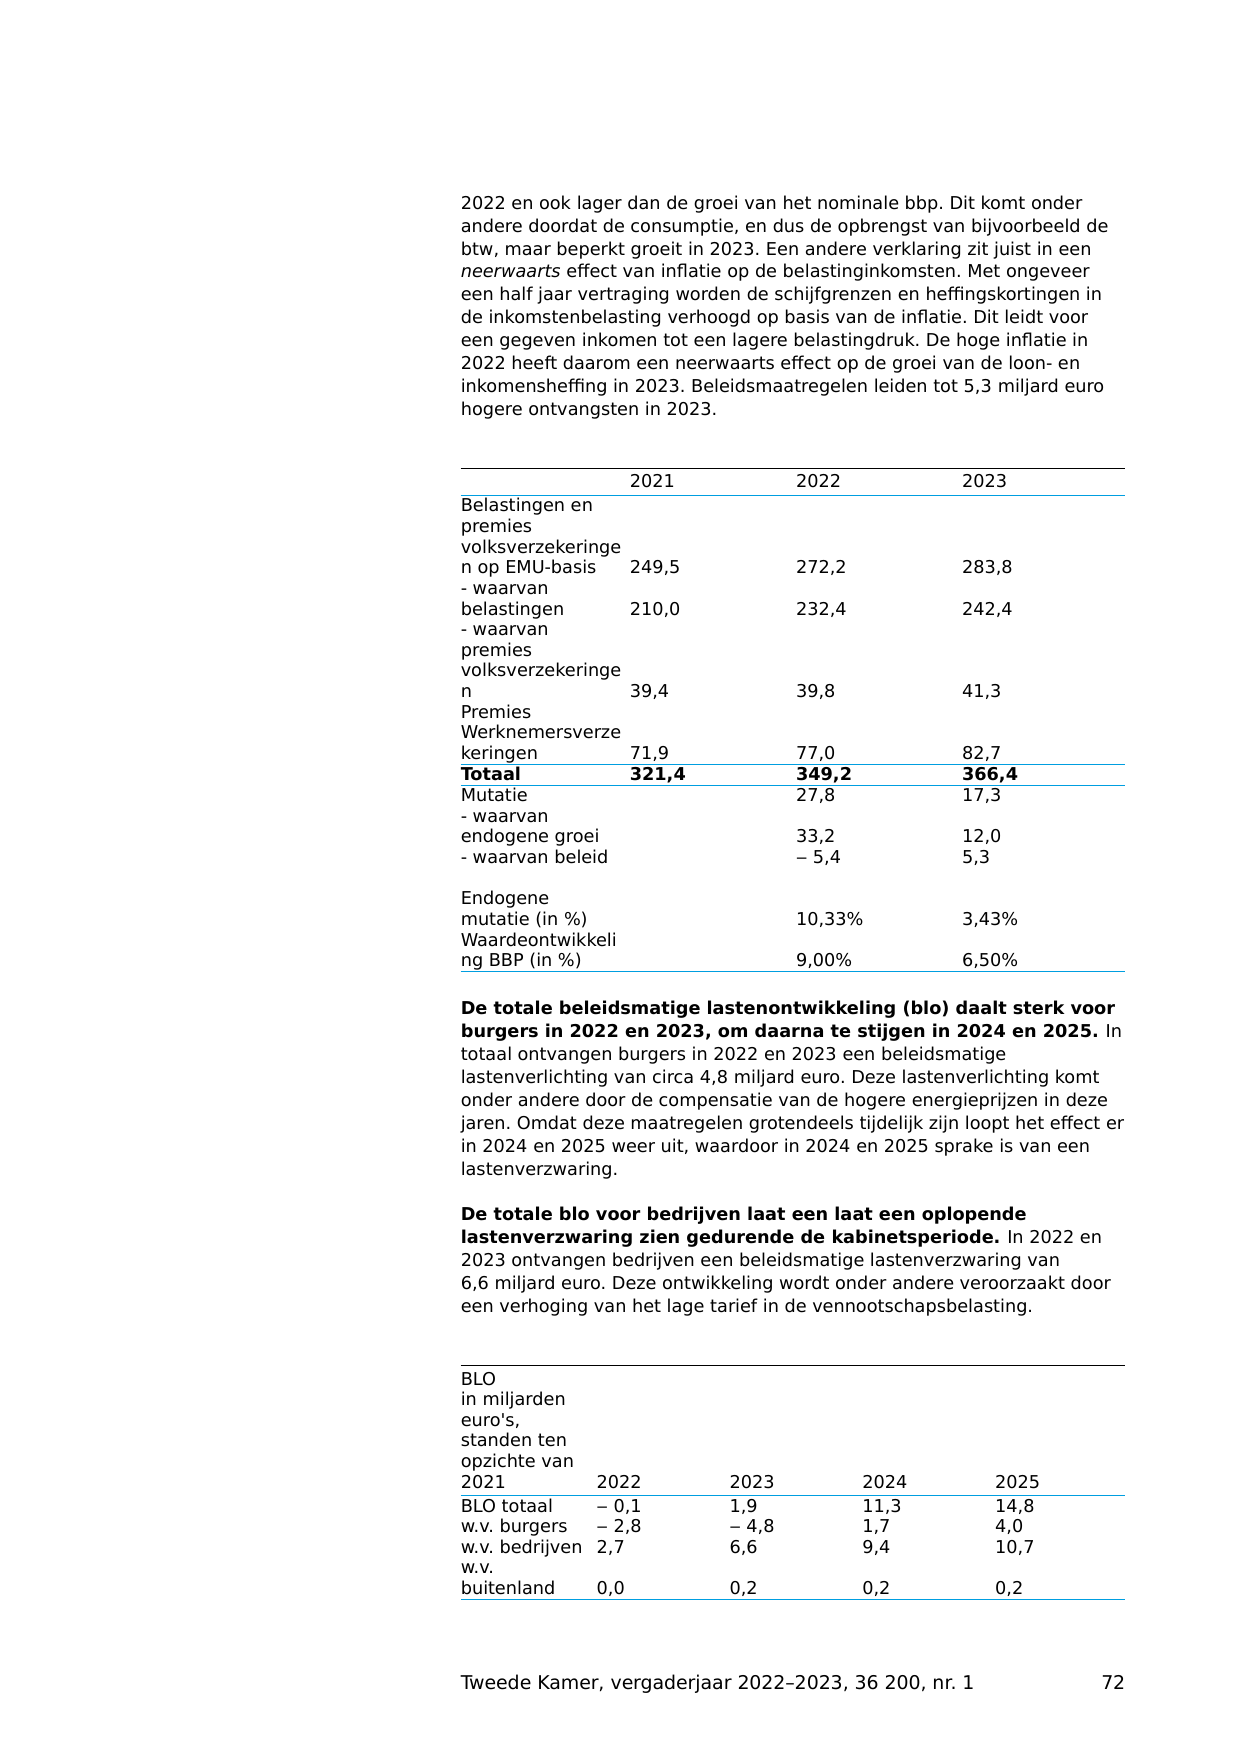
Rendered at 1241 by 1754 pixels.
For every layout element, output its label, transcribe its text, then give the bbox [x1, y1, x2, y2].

table_cell 0,0 [594, 1558, 726, 1599]
table_cell [627, 930, 793, 971]
table_cell 232,4 [793, 578, 959, 619]
table_cell [793, 868, 959, 888]
table_cell 366,4 [959, 765, 1125, 784]
table_cell 349,2 [793, 765, 959, 784]
table_header Tabel 2.4.1 raming belasting- en premieontvangsten [461, 443, 1125, 468]
table_cell 2025 [992, 1366, 1125, 1495]
table_cell 1,9 [726, 1496, 859, 1516]
table_cell 0,2 [726, 1558, 859, 1599]
table_cell Endogene mutatie (in %) [461, 888, 627, 929]
table_cell 272,2 [793, 496, 959, 578]
table_header Tabel 2.4.2 Beleidsmatige lastenontwikkeling [461, 1340, 1125, 1365]
table_cell Totaal [461, 765, 627, 784]
table_cell - waarvan endogene groei [461, 806, 627, 847]
table_cell [627, 806, 793, 847]
table_cell 2022 [594, 1366, 726, 1495]
text 2022 en ook lager dan de groei van het nominale bbp. Dit komt onder andere doordat de consumptie, en dus de opbrengst van bijvoorbeeld de btw, maar beperkt groeit in 2023. Een andere verklaring zit juist in een neerwaarts effect van inflatie op de belastinginkomsten. Met ongeveer een half jaar vertraging worden de schijfgrenzen en heffingskortingen in de inkomstenbelasting verhoogd op basis van de inflatie. Dit leidt voor een gegeven inkomen tot een lagere belastingdruk. De hoge inflatie in 2022 heeft daarom een neerwaarts effect op de groei van de loon- en inkomensheffing in 2023. Beleidsmaatregelen leiden tot 5,3 miljard euro hogere ontvangsten in 2023. [461, 191, 1125, 420]
table_cell Premies Werknemersverzekeringen [461, 702, 627, 763]
table_cell w.v. buitenland [461, 1558, 593, 1599]
table_cell 39,4 [627, 619, 793, 702]
table_cell 283,8 [959, 496, 1125, 578]
table_cell [627, 868, 793, 888]
table_cell w.v. burgers [461, 1516, 593, 1537]
text De totale beleidsmatige lastenontwikkeling (blo) daalt sterk voor burgers in 2022 en 2023, om daarna te stijgen in 2024 en 2025. In totaal ontvangen burgers in 2022 en 2023 een beleidsmatige lastenverlichting van circa 4,8 miljard euro. Deze lastenverlichting komt onder andere door de compensatie van de hogere energieprijzen in deze jaren. Omdat deze maatregelen grotendeels tijdelijk zijn loopt het effect er in 2024 en 2025 weer uit, waardoor in 2024 en 2025 sprake is van een lastenverzwaring. [461, 996, 1125, 1179]
table_cell [627, 786, 793, 806]
table_cell 4,0 [992, 1516, 1125, 1537]
table_cell Belastingen en premies volksverzekeringen op EMU-basis [461, 496, 627, 578]
table_cell 71,9 [627, 702, 793, 763]
table_cell 77,0 [793, 702, 959, 763]
table_cell Mutatie [461, 786, 627, 806]
text De totale blo voor bedrijven laat een laat een oplopende lastenverzwaring zien gedurende de kabinetsperiode. In 2022 en 2023 ontvangen bedrijven een beleidsmatige lastenverzwaring van 6,6 miljard euro. Deze ontwikkeling wordt onder andere veroorzaakt door een verhoging van het lage tarief in de vennootschapsbelasting. [461, 1202, 1125, 1317]
table_cell 9,4 [859, 1537, 992, 1557]
table_cell 17,3 [959, 786, 1125, 806]
table_cell 39,8 [793, 619, 959, 702]
table_cell 12,0 [959, 806, 1125, 847]
table_cell 14,8 [992, 1496, 1125, 1516]
table_cell 5,3 [959, 847, 1125, 868]
table_cell 3,43% [959, 888, 1125, 929]
table_cell 6,6 [726, 1537, 859, 1557]
table_cell [627, 847, 793, 868]
table_cell 10,33% [793, 888, 959, 929]
table_cell 9,00% [793, 930, 959, 971]
table_cell ‒ 2,8 [594, 1516, 726, 1537]
table_cell w.v. bedrijven [461, 1537, 593, 1557]
table_cell 0,2 [859, 1558, 992, 1599]
table_cell - waarvan beleid [461, 847, 627, 868]
table_cell BLO totaal [461, 1496, 593, 1516]
table_cell ‒ 4,8 [726, 1516, 859, 1537]
table_cell [959, 868, 1125, 888]
table_cell ‒ 5,4 [793, 847, 959, 868]
table_cell 27,8 [793, 786, 959, 806]
table_cell 210,0 [627, 578, 793, 619]
table_cell 1,7 [859, 1516, 992, 1537]
table_cell 2021 [627, 469, 793, 495]
table_cell Waardeontwikkeling BBP (in %) [461, 930, 627, 971]
table_cell 10,7 [992, 1537, 1125, 1557]
table_cell 0,2 [992, 1558, 1125, 1599]
table_cell 11,3 [859, 1496, 992, 1516]
table_cell [461, 469, 627, 495]
table_cell BLO in miljarden euro's, standen ten opzichte van 2021 [461, 1366, 593, 1495]
table_cell [461, 868, 627, 888]
table_cell 2022 [793, 469, 959, 495]
table_cell 242,4 [959, 578, 1125, 619]
table_cell 2023 [726, 1366, 859, 1495]
table_cell 249,5 [627, 496, 793, 578]
table_cell ‒ 0,1 [594, 1496, 726, 1516]
table_cell 2024 [859, 1366, 992, 1495]
table_cell 41,3 [959, 619, 1125, 702]
table_cell 321,4 [627, 765, 793, 784]
table_cell - waarvan premies volksverzekeringen [461, 619, 627, 702]
table_cell 2,7 [594, 1537, 726, 1557]
table_cell - waarvan belastingen [461, 578, 627, 619]
table_cell 2023 [959, 469, 1125, 495]
table_cell 82,7 [959, 702, 1125, 763]
table_cell 6,50% [959, 930, 1125, 971]
table_cell 33,2 [793, 806, 959, 847]
table_cell [627, 888, 793, 929]
